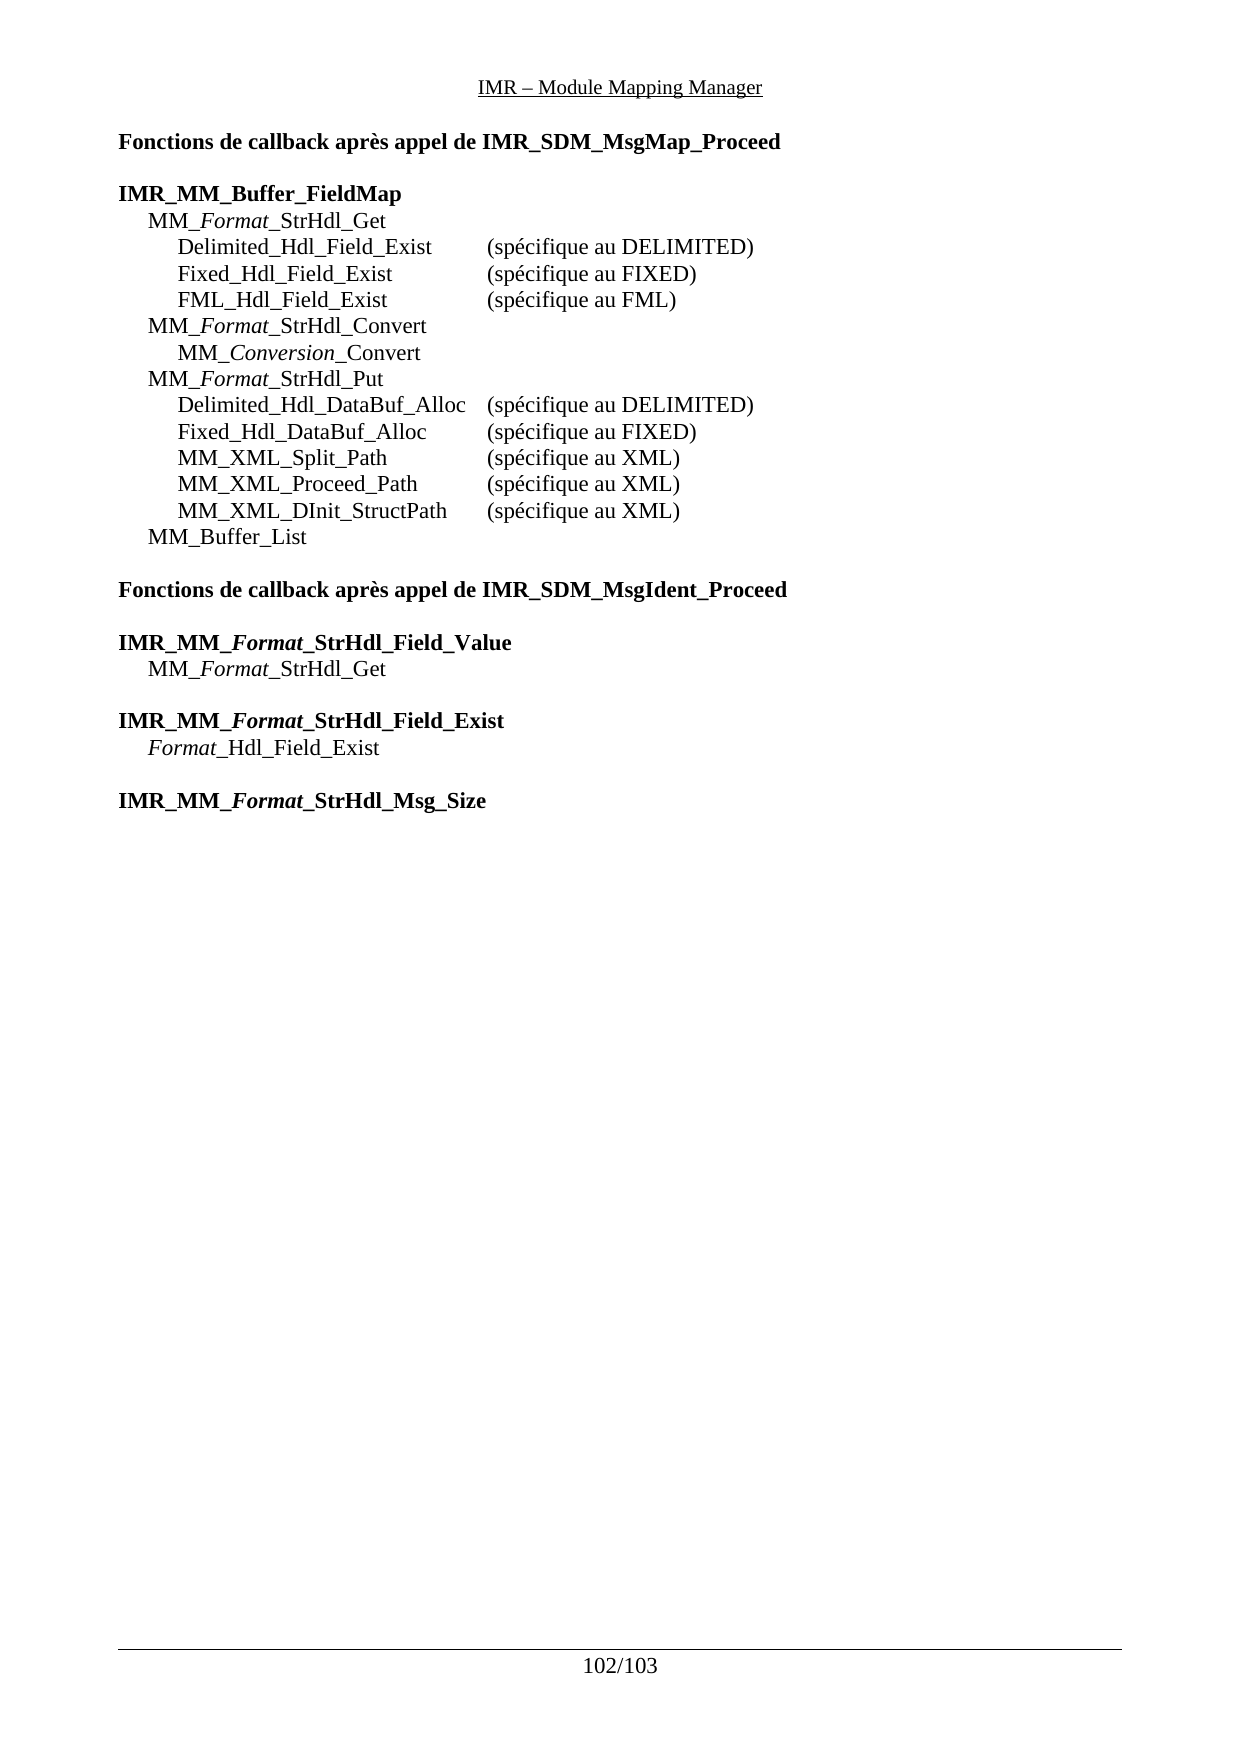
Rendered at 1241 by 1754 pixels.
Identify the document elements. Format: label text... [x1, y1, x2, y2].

text IMR_MM_Buffer_FieldMap [118, 181, 1122, 207]
text Fixed_Hdl_DataBuf_Alloc (spécifique au FIXED) [177, 418, 1122, 444]
text IMR_MM_Format_StrHdl_Field_Value [118, 628, 1122, 655]
text Delimited_Hdl_DataBuf_Alloc (spécifique au DELIMITED) [177, 391, 1122, 418]
text Format_Hdl_Field_Exist [148, 734, 1122, 760]
text FML_Hdl_Field_Exist (spécifique au FML) [177, 286, 1122, 312]
text MM_Format_StrHdl_Put [148, 365, 1122, 391]
text MM_XML_DInit_StructPath (spécifique au XML) [177, 497, 1122, 523]
text MM_XML_Proceed_Path (spécifique au XML) [177, 470, 1122, 497]
text Fixed_Hdl_Field_Exist (spécifique au FIXED) [177, 259, 1122, 286]
text IMR_MM_Format_StrHdl_Field_Exist [118, 708, 1122, 734]
text MM_Format_StrHdl_Get [148, 207, 1122, 233]
text Fonctions de callback après appel de IMR_SDM_MsgIdent_Proceed [118, 576, 1122, 602]
text MM_Format_StrHdl_Convert [148, 312, 1122, 339]
text MM_XML_Split_Path (spécifique au XML) [177, 444, 1122, 470]
text Delimited_Hdl_Field_Exist (spécifique au DELIMITED) [177, 233, 1122, 259]
text MM_Buffer_List [148, 523, 1122, 549]
text Fonctions de callback après appel de IMR_SDM_MsgMap_Proceed [118, 128, 1122, 154]
text MM_Format_StrHdl_Get [148, 655, 1122, 681]
text IMR_MM_Format_StrHdl_Msg_Size [118, 787, 1122, 813]
text MM_Conversion_Convert [177, 339, 1122, 365]
